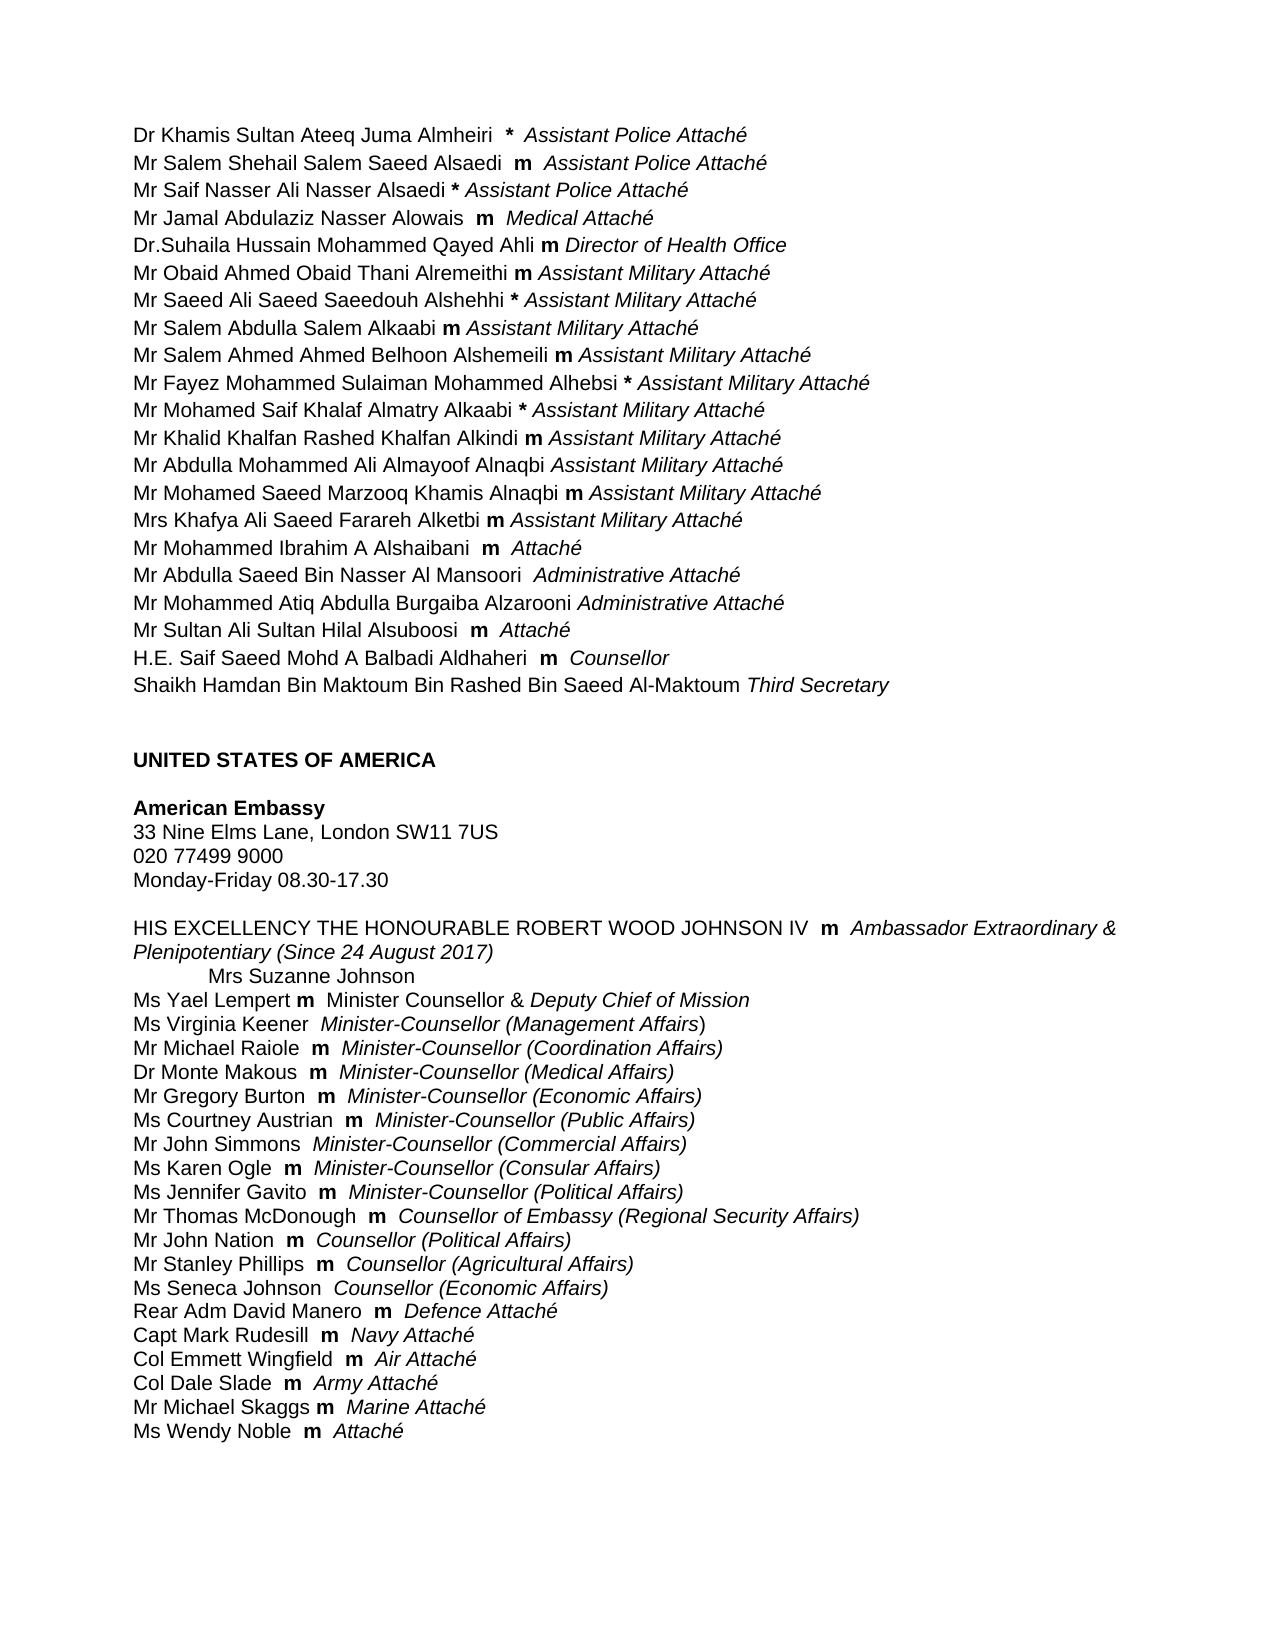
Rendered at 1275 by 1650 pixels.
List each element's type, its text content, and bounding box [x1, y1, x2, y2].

text Mr Obaid Ahmed Obaid Thani Alremeithi m Assistant Military Attaché [133, 260, 1181, 284]
text Col Emmett Wingfield m Air Attaché [133, 1347, 1181, 1371]
text Ms Jennifer Gavito m Minister-Counsellor (Political Affairs) [133, 1179, 1181, 1203]
text Mr John Simmons Minister-Counsellor (Commercial Affairs) [133, 1132, 1181, 1156]
text Dr Khamis Sultan Ateeq Juma Almheiri * Assistant Police Attaché [133, 123, 1181, 147]
text 020 77499 9000 [133, 844, 1181, 868]
subtitle American Embassy [133, 796, 1181, 820]
text Ms Karen Ogle m Minister-Counsellor (Consular Affairs) [133, 1156, 1181, 1179]
text Ms Seneca Johnson Counsellor (Economic Affairs) [133, 1275, 1181, 1299]
text Monday-Friday 08.30-17.30 [133, 868, 1181, 892]
text Ms Wendy Noble m Attaché [133, 1419, 1181, 1443]
text Mr Thomas McDonough m Counsellor of Embassy (Regional Security Affairs) [133, 1203, 1181, 1227]
text Mr Salem Shehail Salem Saeed Alsaedi m Assistant Police Attaché [133, 150, 1181, 174]
text Mr Saif Nasser Ali Nasser Alsaedi * Assistant Police Attaché [133, 178, 1181, 202]
text Ms Yael Lempert m Minister Counsellor & Deputy Chief of Mission [133, 988, 1181, 1012]
text Mr Abdulla Saeed Bin Nasser Al Mansoori Administrative Attaché [133, 563, 1181, 587]
text Mr Saeed Ali Saeed Saeedouh Alshehhi * Assistant Military Attaché [133, 288, 1181, 312]
text Mr Mohammed Ibrahim A Alshaibani m Attaché [133, 535, 1181, 559]
text Capt Mark Rudesill m Navy Attaché [133, 1323, 1181, 1347]
text Mr Sultan Ali Sultan Hilal Alsuboosi m Attaché [133, 618, 1181, 642]
text Mrs Suzanne Johnson [133, 964, 1181, 988]
text Mr Mohamed Saif Khalaf Almatry Alkaabi * Assistant Military Attaché [133, 398, 1181, 422]
text Ms Virginia Keener Minister-Counsellor (Management Affairs) [133, 1012, 1181, 1036]
text Mr Gregory Burton m Minister-Counsellor (Economic Affairs) [133, 1084, 1181, 1108]
text Mr Michael Raiole m Minister-Counsellor (Coordination Affairs) [133, 1036, 1181, 1060]
text Mr Jamal Abdulaziz Nasser Alowais m Medical Attaché [133, 205, 1181, 229]
text Mr Michael Skaggs m Marine Attaché [133, 1395, 1181, 1419]
text Rear Adm David Manero m Defence Attaché [133, 1299, 1181, 1323]
text Mr Khalid Khalfan Rashed Khalfan Alkindi m Assistant Military Attaché [133, 425, 1181, 449]
text H.E. Saif Saeed Mohd A Balbadi Aldhaheri m Counsellor [133, 645, 1181, 669]
text Mr Mohamed Saeed Marzooq Khamis Alnaqbi m Assistant Military Attaché [133, 480, 1181, 504]
text Mr Stanley Phillips m Counsellor (Agricultural Affairs) [133, 1251, 1181, 1275]
text UNITED STATES OF AMERICA [133, 748, 1181, 772]
text HIS EXCELLENCY THE HONOURABLE ROBERT WOOD JOHNSON IV m Ambassador Extraordinary & Plenipotentiary (Since 24 August 2017) [133, 916, 1181, 964]
text Ms Courtney Austrian m Minister-Counsellor (Public Affairs) [133, 1108, 1181, 1132]
text Mr Abdulla Mohammed Ali Almayoof Alnaqbi Assistant Military Attaché [133, 453, 1181, 477]
text Shaikh Hamdan Bin Maktoum Bin Rashed Bin Saeed Al-Maktoum Third Secretary [133, 673, 1181, 697]
text Mr Salem Abdulla Salem Alkaabi m Assistant Military Attaché [133, 315, 1181, 339]
text Mr Mohammed Atiq Abdulla Burgaiba Alzarooni Administrative Attaché [133, 590, 1181, 614]
text Dr Monte Makous m Minister-Counsellor (Medical Affairs) [133, 1060, 1181, 1084]
text 33 Nine Elms Lane, London SW11 7US [133, 820, 1181, 844]
text Mr Salem Ahmed Ahmed Belhoon Alshemeili m Assistant Military Attaché [133, 343, 1181, 367]
text Mr Fayez Mohammed Sulaiman Mohammed Alhebsi * Assistant Military Attaché [133, 370, 1181, 394]
text Dr.Suhaila Hussain Mohammed Qayed Ahli m Director of Health Office [133, 233, 1181, 257]
text Mrs Khafya Ali Saeed Farareh Alketbi m Assistant Military Attaché [133, 508, 1181, 532]
text Mr John Nation m Counsellor (Political Affairs) [133, 1227, 1181, 1251]
text Col Dale Slade m Army Attaché [133, 1371, 1181, 1395]
